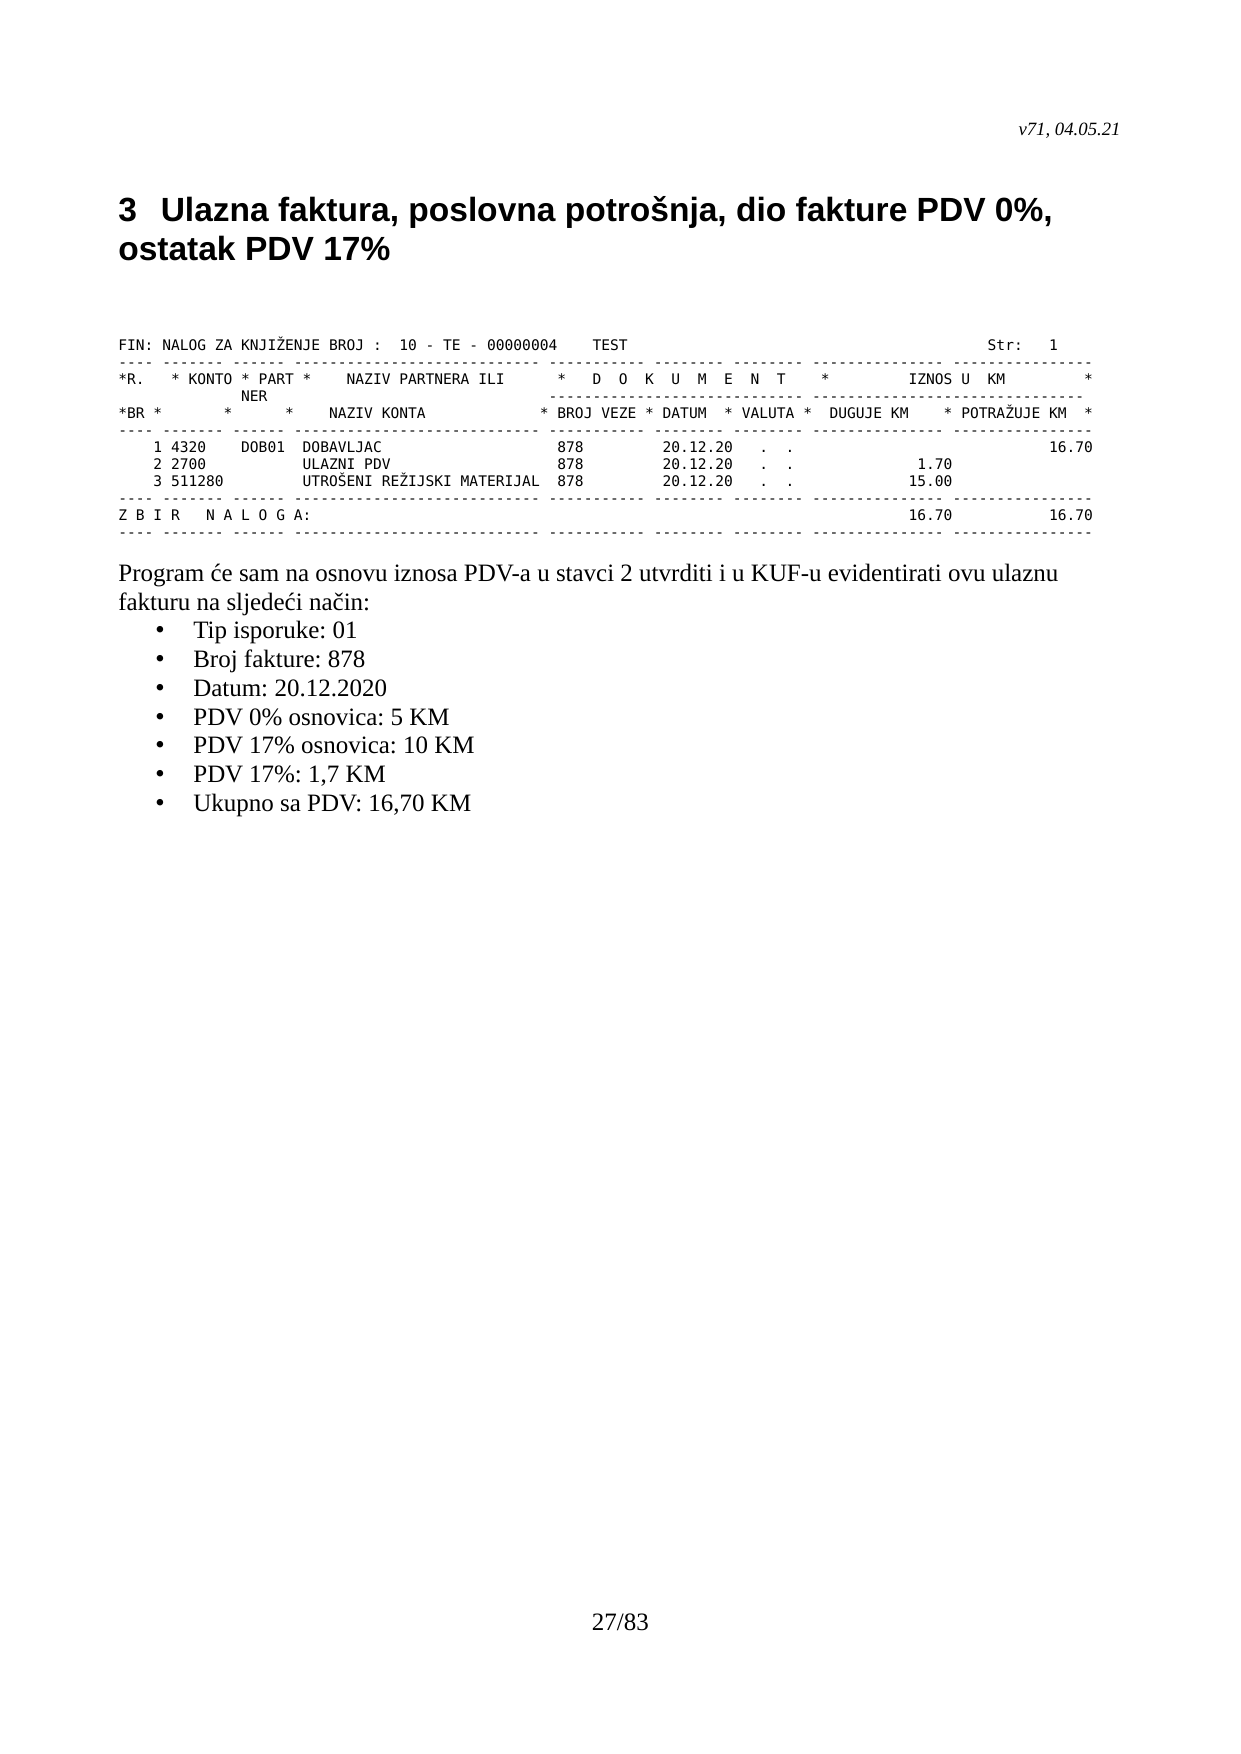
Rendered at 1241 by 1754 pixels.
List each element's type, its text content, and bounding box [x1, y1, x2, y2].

list Broj fakture: 878 [156, 644, 1122, 673]
text *BR * * * NAZIV KONTA * BROJ VEZE * DATUM * VALUTA * DUGUJE KM * POTRAŽUJE KM * [118, 405, 1122, 422]
list Ukupno sa PDV: 16,70 KM [156, 788, 1122, 817]
text 1 4320 DOB01 DOBAVLJAC 878 20.12.20 . . 16.70 [118, 439, 1122, 456]
list Datum: 20.12.2020 [156, 673, 1122, 702]
text ---- ------- ------ ---------------------------- ----------- -------- -------- --------------- ---------------- [118, 354, 1122, 371]
text Z B I R N A L O G A: 16.70 16.70 [118, 507, 1122, 524]
text ---- ------- ------ ---------------------------- ----------- -------- -------- --------------- ---------------- [118, 490, 1122, 507]
list PDV 17% osnovica: 10 KM [156, 731, 1122, 759]
text *R. * KONTO * PART * NAZIV PARTNERA ILI * D O K U M E N T * IZNOS U KM * [118, 371, 1122, 388]
list Tip isporuke: 01 [156, 616, 1122, 644]
list PDV 17%: 1,7 KM [156, 759, 1122, 788]
text Program će sam na osnovu iznosa PDV-a u stavci 2 utvrditi i u KUF-u evidentirati ovu ulaznu fakturu na sljedeći način: [118, 558, 1122, 616]
text ---- ------- ------ ---------------------------- ----------- -------- -------- --------------- ---------------- [118, 524, 1122, 541]
text ---- ------- ------ ---------------------------- ----------- -------- -------- --------------- ---------------- [118, 422, 1122, 439]
text 3 511280 UTROŠENI REŽIJSKI MATERIJAL 878 20.12.20 . . 15.00 [118, 473, 1122, 490]
subtitle Ulazna faktura, poslovna potrošnja, dio fakture PDV 0%, ostatak PDV 17% [118, 190, 1122, 267]
text NER ----------------------------- ------------------------------- [118, 388, 1122, 405]
text FIN: NALOG ZA KNJIŽENJE BROJ : 10 - TE - 00000004 TEST Str: 1 [118, 337, 1122, 354]
list PDV 0% osnovica: 5 KM [156, 702, 1122, 731]
text 2 2700 ULAZNI PDV 878 20.12.20 . . 1.70 [118, 456, 1122, 473]
